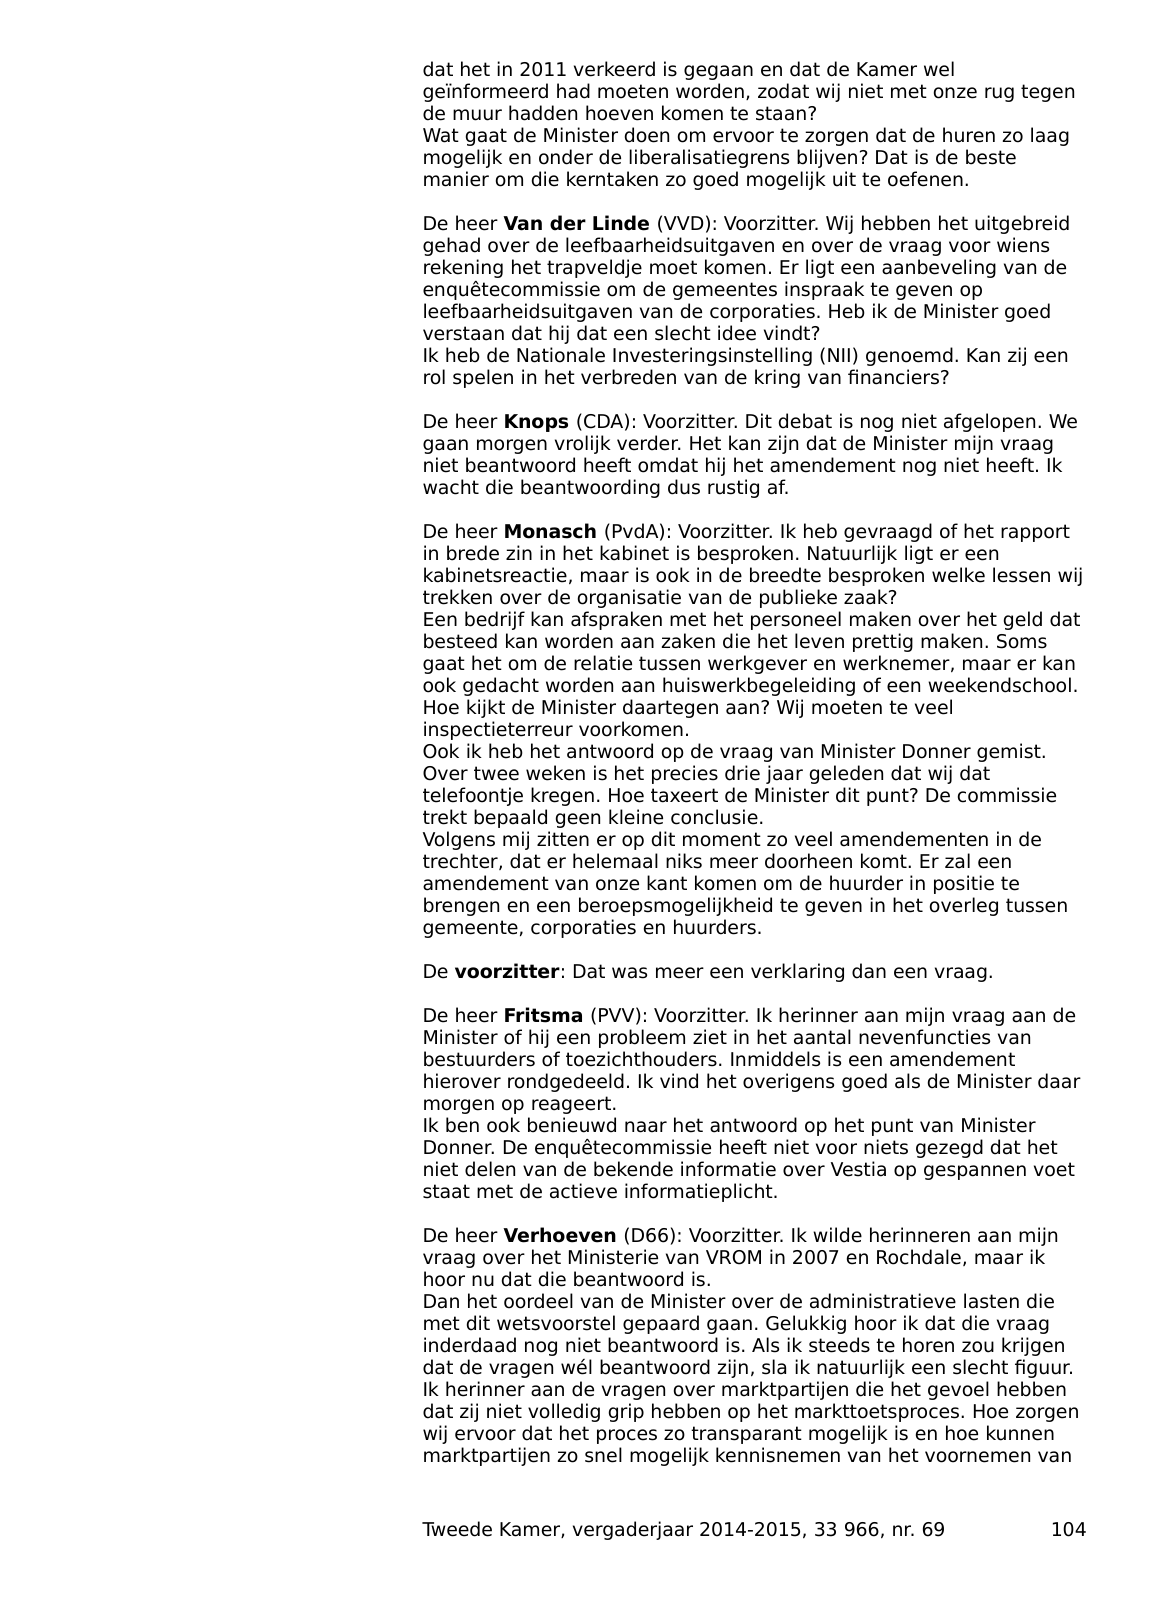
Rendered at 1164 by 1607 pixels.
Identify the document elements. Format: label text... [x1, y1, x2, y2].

text Een bedrijf kan afspraken met het personeel maken over het geld dat besteed kan worden aan zaken die het leven prettig maken. Soms gaat het om de relatie tussen werkgever en werknemer, maar er kan ook gedacht worden aan huiswerkbegeleiding of een weekendschool. Hoe kijkt de Minister daartegen aan? Wij moeten te veel inspectieterreur voorkomen. [422, 609, 1087, 741]
text dat het in 2011 verkeerd is gegaan en dat de Kamer wel geïnformeerd had moeten worden, zodat wij niet met onze rug tegen de muur hadden hoeven komen te staan? [422, 59, 1087, 125]
text De heer Knops (CDA): Voorzitter. Dit debat is nog niet afgelopen. We gaan morgen vrolijk verder. Het kan zijn dat de Minister mijn vraag niet beantwoord heeft omdat hij het amendement nog niet heeft. Ik wacht die beantwoording dus rustig af. [422, 411, 1087, 499]
text Ook ik heb het antwoord op de vraag van Minister Donner gemist. Over twee weken is het precies drie jaar geleden dat wij dat telefoontje kregen. Hoe taxeert de Minister dit punt? De commissie trekt bepaald geen kleine conclusie. [422, 741, 1087, 829]
text Volgens mij zitten er op dit moment zo veel amendementen in de trechter, dat er helemaal niks meer doorheen komt. Er zal een amendement van onze kant komen om de huurder in positie te brengen en een beroepsmogelijkheid te geven in het overleg tussen gemeente, corporaties en huurders. [422, 829, 1087, 939]
text De heer Van der Linde (VVD): Voorzitter. Wij hebben het uitgebreid gehad over de leefbaarheidsuitgaven en over de vraag voor wiens rekening het trapveldje moet komen. Er ligt een aanbeveling van de enquêtecommissie om de gemeentes inspraak te geven op leefbaarheidsuitgaven van de corporaties. Heb ik de Minister goed verstaan dat hij dat een slecht idee vindt? [422, 213, 1087, 345]
text Wat gaat de Minister doen om ervoor te zorgen dat de huren zo laag mogelijk en onder de liberalisatiegrens blijven? Dat is de beste manier om die kerntaken zo goed mogelijk uit te oefenen. [422, 125, 1087, 191]
text Ik ben ook benieuwd naar het antwoord op het punt van Minister Donner. De enquêtecommissie heeft niet voor niets gezegd dat het niet delen van de bekende informatie over Vestia op gespannen voet staat met de actieve informatieplicht. [422, 1115, 1087, 1203]
text De heer Fritsma (PVV): Voorzitter. Ik herinner aan mijn vraag aan de Minister of hij een probleem ziet in het aantal nevenfuncties van bestuurders of toezichthouders. Inmiddels is een amendement hierover rondgedeeld. Ik vind het overigens goed als de Minister daar morgen op reageert. [422, 1005, 1087, 1115]
text De voorzitter: Dat was meer een verklaring dan een vraag. [422, 961, 1087, 983]
text Ik herinner aan de vragen over marktpartijen die het gevoel hebben dat zij niet volledig grip hebben op het markttoetsproces. Hoe zorgen wij ervoor dat het proces zo transparant mogelijk is en hoe kunnen marktpartijen zo snel mogelijk kennisnemen van het voornemen van [422, 1379, 1087, 1467]
text De heer Monasch (PvdA): Voorzitter. Ik heb gevraagd of het rapport in brede zin in het kabinet is besproken. Natuurlijk ligt er een kabinetsreactie, maar is ook in de breedte besproken welke lessen wij trekken over de organisatie van de publieke zaak? [422, 521, 1087, 609]
text De heer Verhoeven (D66): Voorzitter. Ik wilde herinneren aan mijn vraag over het Ministerie van VROM in 2007 en Rochdale, maar ik hoor nu dat die beantwoord is. [422, 1225, 1087, 1291]
text Dan het oordeel van de Minister over de administratieve lasten die met dit wetsvoorstel gepaard gaan. Gelukkig hoor ik dat die vraag inderdaad nog niet beantwoord is. Als ik steeds te horen zou krijgen dat de vragen wél beantwoord zijn, sla ik natuurlijk een slecht figuur. [422, 1291, 1087, 1379]
text Ik heb de Nationale Investeringsinstelling (NII) genoemd. Kan zij een rol spelen in het verbreden van de kring van financiers? [422, 345, 1087, 389]
